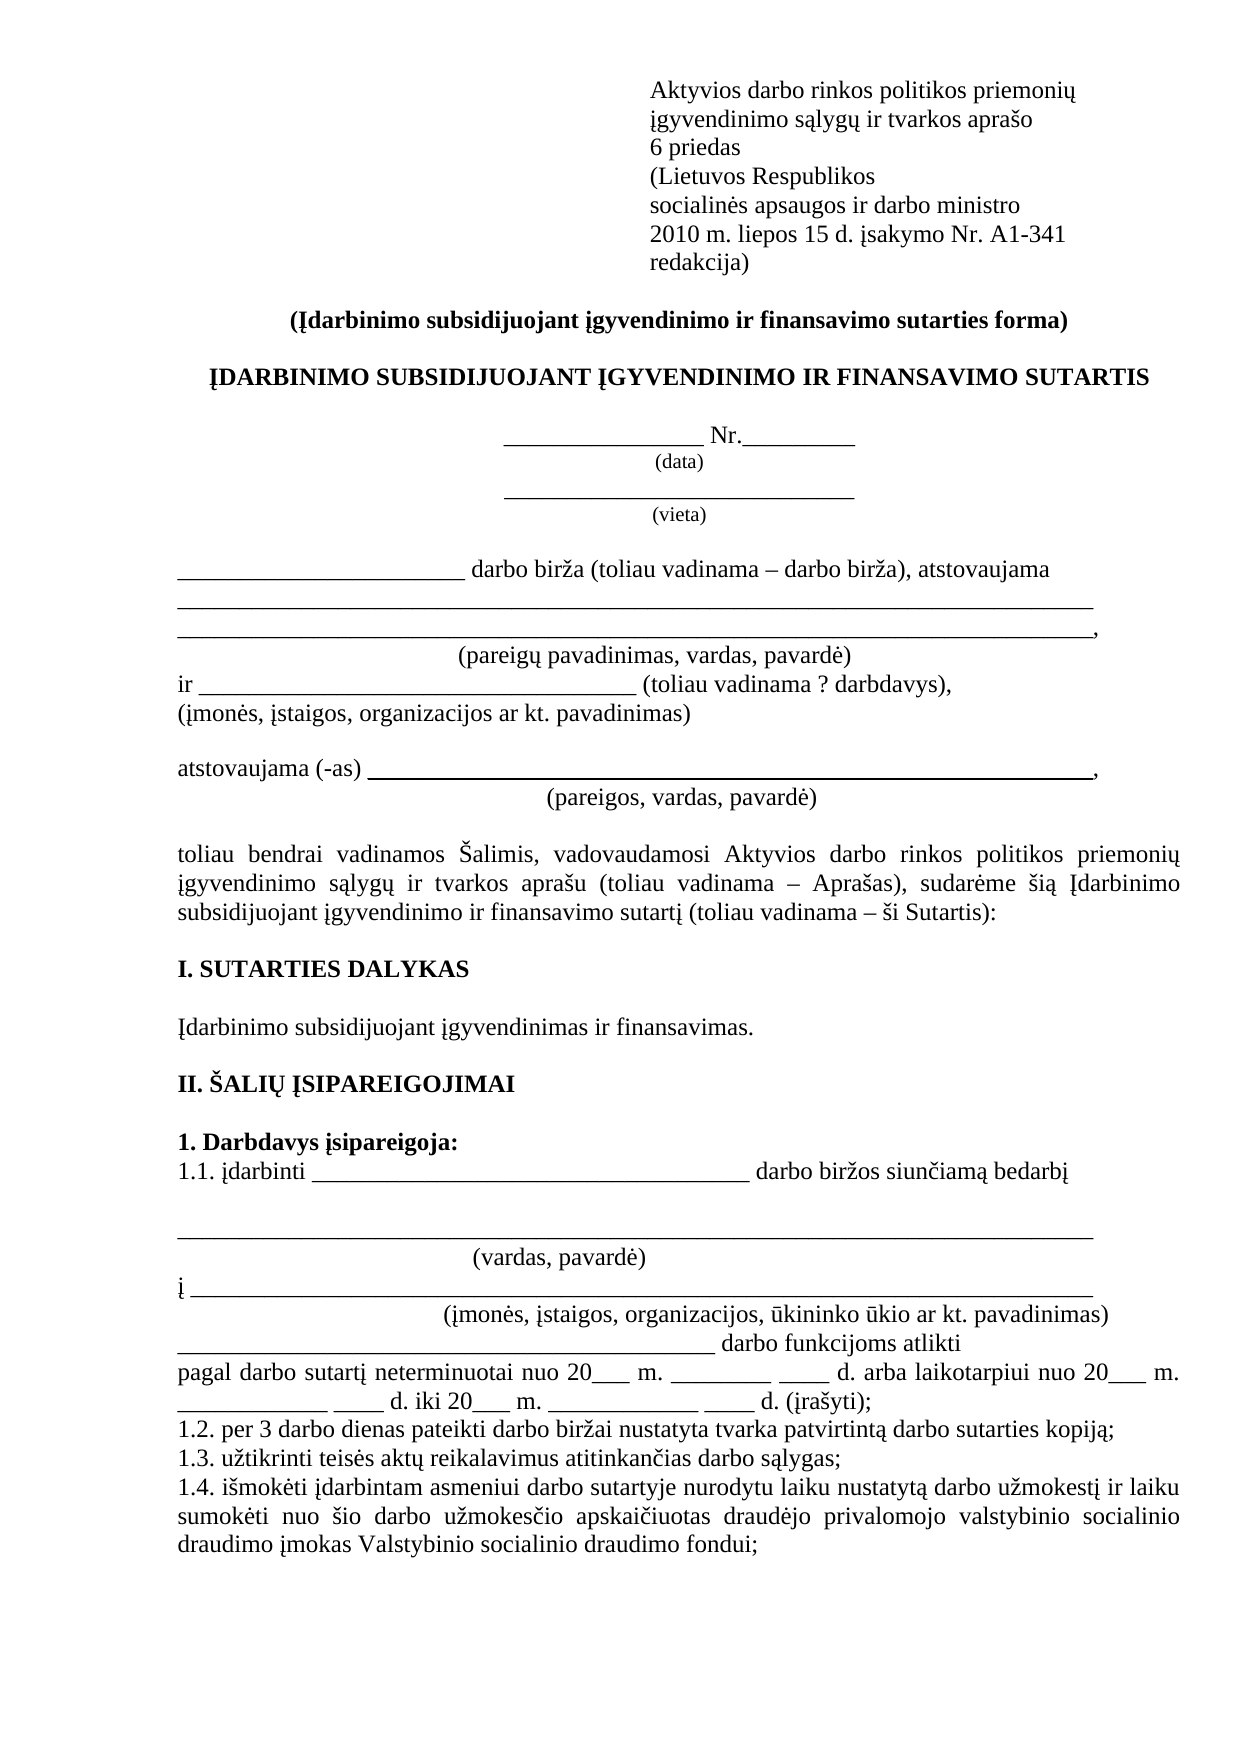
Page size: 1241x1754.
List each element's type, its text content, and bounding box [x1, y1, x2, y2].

text (Lietuvos Respublikos [649, 161, 1181, 190]
text (įmonės, įstaigos, organizacijos, ūkininko ūkio ar kt. pavadinimas) [177, 1299, 1181, 1328]
text _ [177, 1213, 1181, 1242]
text _ , [177, 612, 1181, 641]
text 2010 m. liepos 15 d. įsakymo Nr. A1-341 [649, 219, 1181, 247]
text ii. Šalių įsipareigojimai [177, 1069, 1181, 1098]
text 1.1. įdarbinti ___________________________________ darbo biržos siunčiamą bedarbį [177, 1156, 1181, 1184]
text 1. Darbdavys įsipareigoja: [177, 1127, 1181, 1156]
text _______________________ darbo birža (toliau vadinama – darbo birža), atstovaujama [177, 554, 1181, 583]
text atstovaujama (-as) , [177, 753, 1181, 782]
text 1.2. per 3 darbo dienas pateikti darbo biržai nustatyta tvarka patvirtintą darbo sutarties kopiją; [177, 1414, 1181, 1443]
text I. Sutarties DALYKAS [177, 954, 1181, 983]
text (vardas, pavardė) [177, 1242, 1181, 1271]
text ____________________________ [177, 473, 1181, 502]
text _ [177, 583, 1181, 612]
text socialinės apsaugos ir darbo ministro [649, 190, 1181, 219]
text įgyvendinimo sąlygų ir tvarkos aprašo [649, 104, 1181, 132]
text Įdarbinimo subsidijuojant įgyvendinimas ir finansavimas. [177, 1012, 1181, 1041]
text 6 priedas [649, 132, 1181, 161]
text (data) [177, 449, 1181, 473]
text ________________ Nr._________ [177, 420, 1181, 449]
text 1.4. išmokėti įdarbintam asmeniui darbo sutartyje nurodytu laiku nustatytą darbo užmokestį ir laiku sumokėti nuo šio darbo užmokesčio apskaičiuotas draudėjo privalomojo valstybinio socialinio draudimo įmokas Valstybinio socialinio draudimo fondui; [177, 1472, 1181, 1558]
text ir ___________________________________ (toliau vadinama ? darbdavys), [177, 669, 1181, 698]
text (įmonės, įstaigos, organizacijos ar kt. pavadinimas) [177, 698, 1181, 727]
text (pareigos, vardas, pavardė) [177, 782, 1181, 811]
text (Įdarbinimo subsidijuojant įgyvendinimo ir finansavimo sutarties forma) [177, 305, 1181, 334]
text Aktyvios darbo rinkos politikos priemonių [649, 75, 1181, 104]
text (pareigų pavadinimas, vardas, pavardė) [177, 641, 1181, 669]
text į _ [177, 1271, 1181, 1299]
text toliau bendrai vadinamos Šalimis, vadovaudamosi Aktyvios darbo rinkos politikos priemonių įgyvendinimo sąlygų ir tvarkos aprašu (toliau vadinama – Aprašas), sudarėme šią Įdarbinimo subsidijuojant įgyvendinimo ir finansavimo sutartį (toliau vadinama – ši Sutartis): [177, 839, 1181, 926]
text redakcija) [649, 247, 1181, 276]
text ___________________________________________ darbo funkcijoms atlikti [177, 1328, 1181, 1357]
text 1.3. užtikrinti teisės aktų reikalavimus atitinkančias darbo sąlygas; [177, 1443, 1181, 1472]
text (vieta) [177, 502, 1181, 526]
text ĮDARBINIMO SUBSIDIJUOJANT ĮGYVENDINIMO IR FINANSAVIMO SUTARTIS [177, 362, 1181, 391]
text pagal darbo sutartį neterminuotai nuo 20___ m. ________ ____ d. arba laikotarpiui nuo 20___ m. ____________ ____ d. iki 20___ m. ____________ ____ d. (įrašyti); [177, 1357, 1181, 1414]
